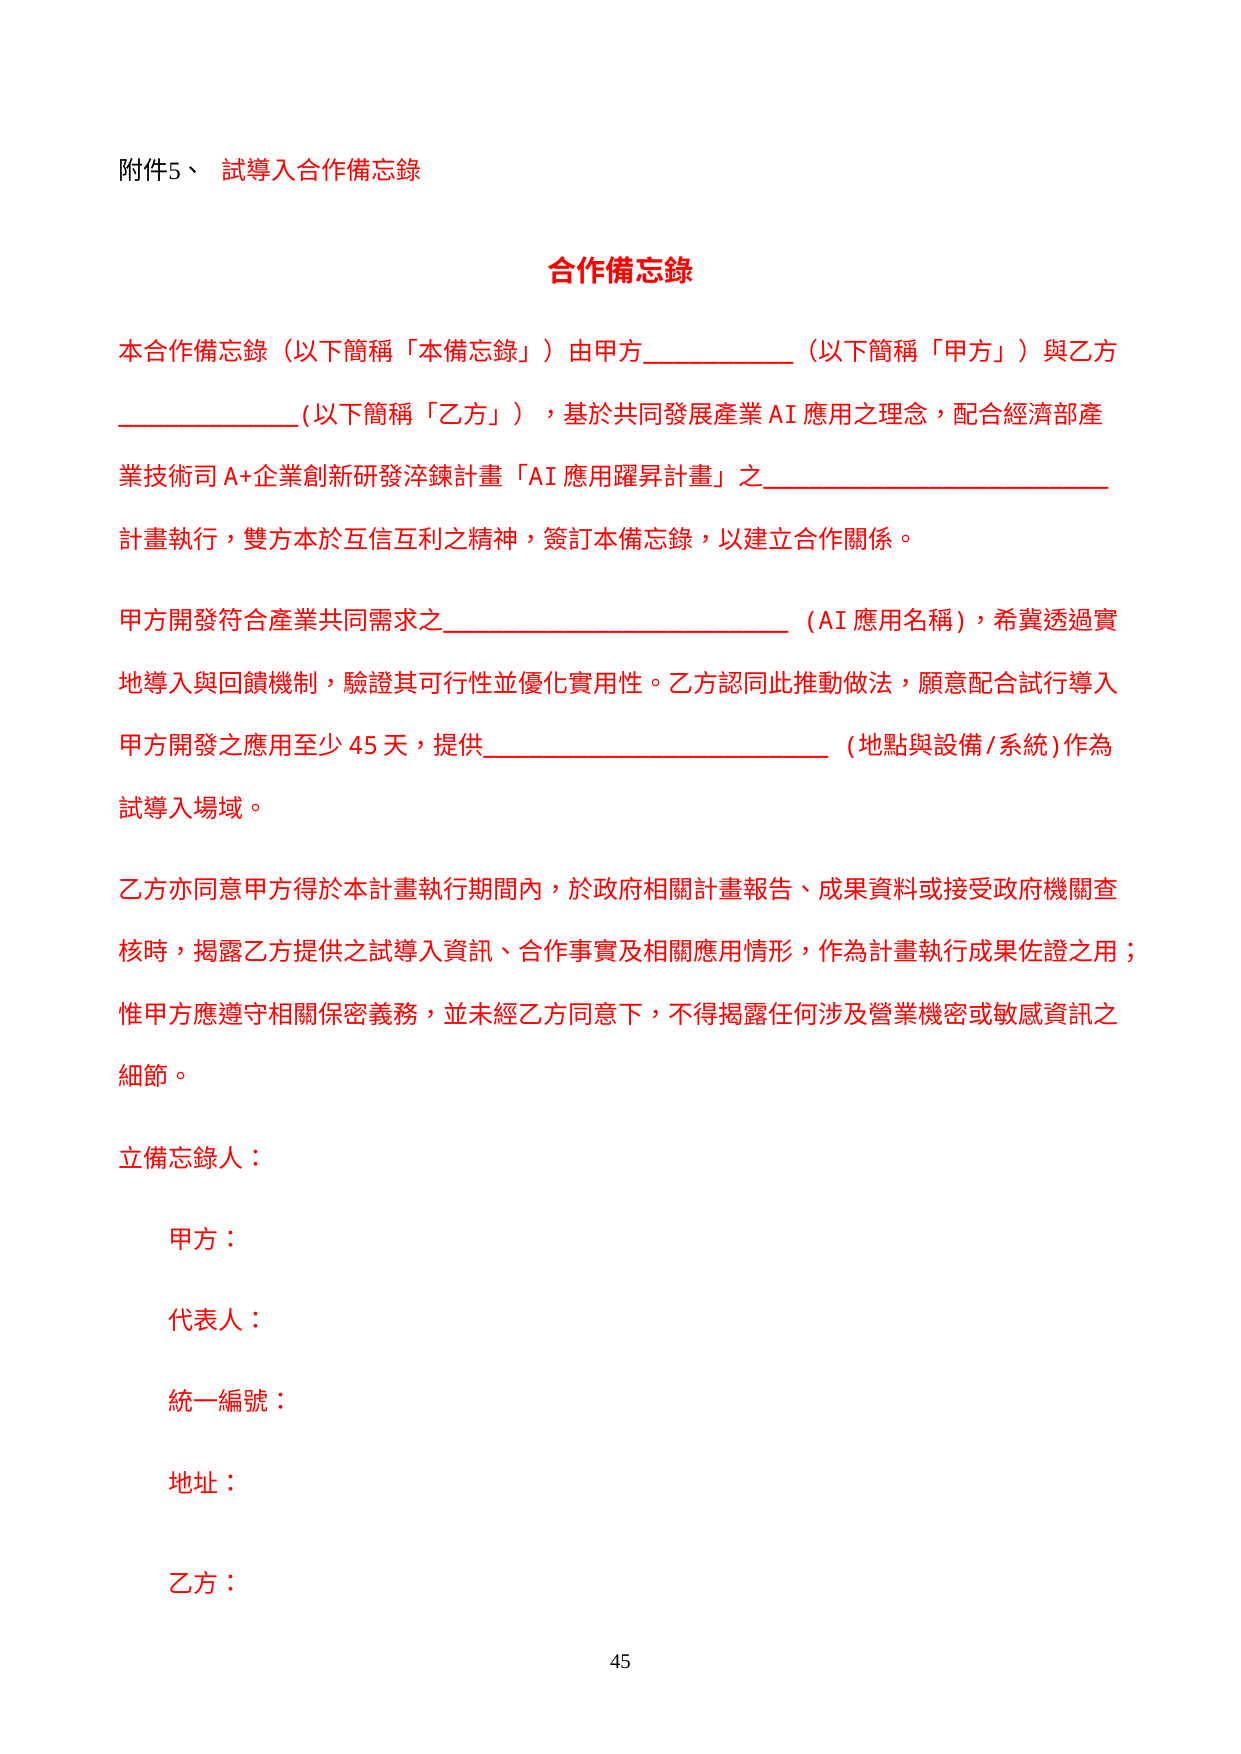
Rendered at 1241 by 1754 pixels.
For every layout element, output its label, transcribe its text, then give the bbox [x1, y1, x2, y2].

text 本合作備忘錄（以下簡稱「本備忘錄」）由甲方__________（以下簡稱「甲方」）與乙方____________(以下簡稱「乙方」），基於共同發展產業AI應用之理念，配合經濟部產業技術司A+企業創新研發淬鍊計畫「AI應用躍昇計畫」之_______________________計畫執行，雙方本於互信互利之精神，簽訂本備忘錄，以建立合作關係。 [118, 308, 1122, 558]
text 統一編號： [168, 1358, 1122, 1421]
text 立備忘錄人： [118, 1114, 1122, 1177]
text 乙方： [168, 1539, 1122, 1602]
text 甲方： [168, 1196, 1122, 1258]
text 合作備忘錄 [118, 227, 1122, 289]
text 代表人： [168, 1277, 1122, 1339]
text 地址： [168, 1439, 1122, 1502]
text 乙方亦同意甲方得於本計畫執行期間內，於政府相關計畫報告、成果資料或接受政府機關查核時，揭露乙方提供之試導入資訊、合作事實及相關應用情形，作為計畫執行成果佐證之用；惟甲方應遵守相關保密義務，並未經乙方同意下，不得揭露任何涉及營業機密或敏感資訊之細節。 [118, 846, 1122, 1096]
text 甲方開發符合產業共同需求之_______________________ (AI應用名稱)，希冀透過實地導入與回饋機制，驗證其可行性並優化實用性。乙方認同此推動做法，願意配合試行導入甲方開發之應用至少45天，提供_______________________ (地點與設備/系統)作為試導入場域。 [118, 577, 1122, 827]
list 試導入合作備忘錄 [118, 127, 1122, 189]
